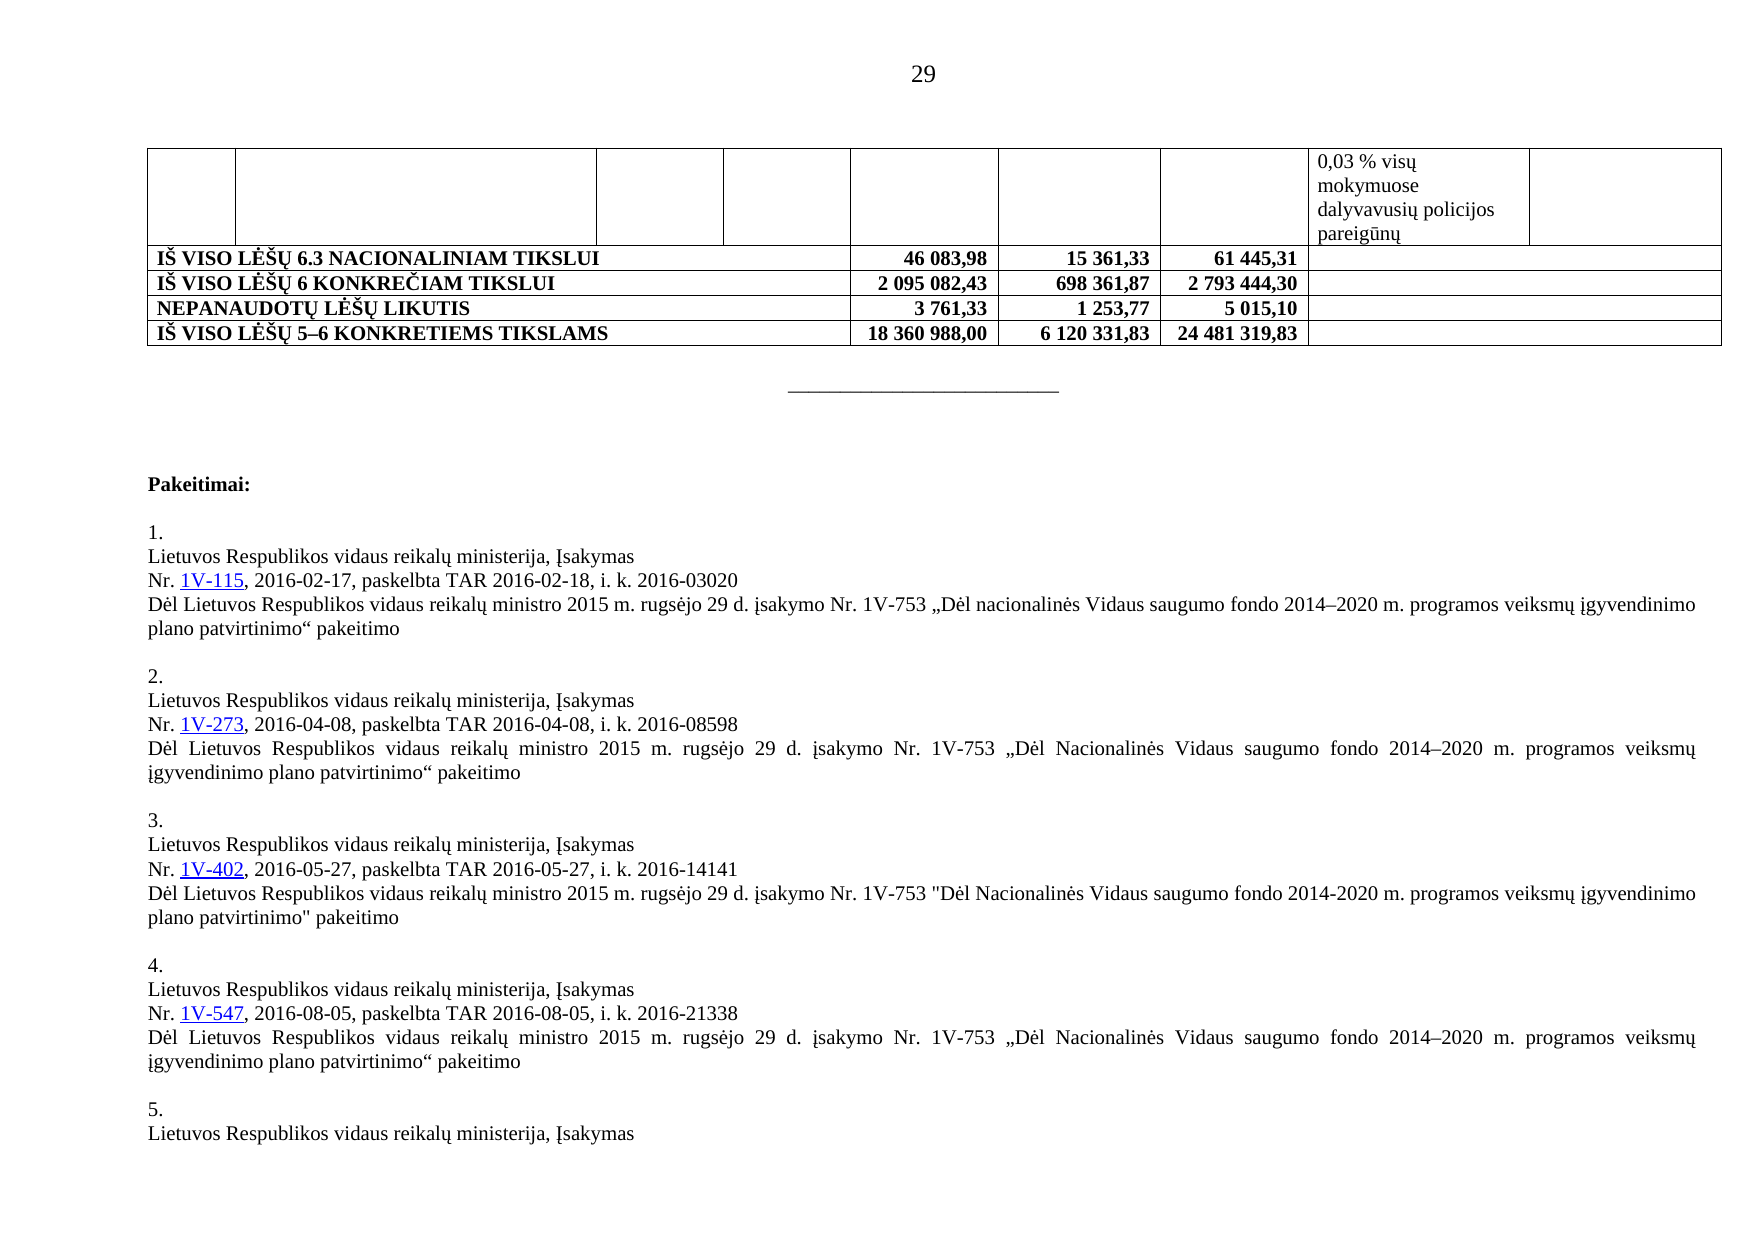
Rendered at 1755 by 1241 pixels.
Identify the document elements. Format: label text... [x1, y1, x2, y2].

table_cell 2 095 082,43 [851, 271, 998, 295]
table_cell 15 361,33 [999, 246, 1160, 270]
table_cell 5 015,10 [1161, 296, 1308, 320]
table_cell [1309, 296, 1721, 320]
table_cell 0,03 % visų mokymuose dalyvavusių policijos pareigūnų [1309, 149, 1529, 245]
text 2. [148, 664, 1699, 688]
table_cell 61 445,31 [1161, 246, 1308, 270]
text Nr. 1V-115, 2016-02-17, paskelbta TAR 2016-02-18, i. k. 2016-03020 [148, 568, 1699, 592]
text Nr. 1V-402, 2016-05-27, paskelbta TAR 2016-05-27, i. k. 2016-14141 [148, 856, 1699, 881]
table_cell [1530, 149, 1721, 245]
table_cell 6 120 331,83 [999, 321, 1160, 345]
table_cell 18 360 988,00 [851, 321, 998, 345]
table_cell [999, 149, 1160, 245]
table_cell 3 761,33 [851, 296, 998, 320]
text Dėl Lietuvos Respublikos vidaus reikalų ministro 2015 m. rugsėjo 29 d. įsakymo Nr. 1V-753 „Dėl Nacionalinės Vidaus saugumo fondo 2014–2020 m. programos veiksmų įgyvendinimo plano patvirtinimo“ pakeitimo [148, 736, 1699, 784]
text Nr. 1V-273, 2016-04-08, paskelbta TAR 2016-04-08, i. k. 2016-08598 [148, 712, 1699, 736]
table_cell [851, 149, 998, 245]
table_cell [597, 149, 723, 245]
text 1. [148, 519, 1699, 544]
text Pakeitimai: [148, 471, 1699, 496]
text Dėl Lietuvos Respublikos vidaus reikalų ministro 2015 m. rugsėjo 29 d. įsakymo Nr. 1V-753 „Dėl nacionalinės Vidaus saugumo fondo 2014–2020 m. programos veiksmų įgyvendinimo plano patvirtinimo“ pakeitimo [148, 592, 1699, 640]
table_cell [1161, 149, 1308, 245]
table_cell [1309, 321, 1721, 345]
text __________________________ [148, 371, 1699, 394]
table_cell 2 793 444,30 [1161, 271, 1308, 295]
table_cell [1309, 271, 1721, 295]
table_cell 24 481 319,83 [1161, 321, 1308, 345]
table_cell [236, 149, 596, 245]
table_cell IŠ VISO LĖŠŲ 6.3 NACIONALINIAM TIKSLUI [148, 246, 850, 270]
text Lietuvos Respublikos vidaus reikalų ministerija, Įsakymas [148, 977, 1699, 1001]
text Lietuvos Respublikos vidaus reikalų ministerija, Įsakymas [148, 832, 1699, 856]
text 4. [148, 953, 1699, 977]
text Dėl Lietuvos Respublikos vidaus reikalų ministro 2015 m. rugsėjo 29 d. įsakymo Nr. 1V-753 "Dėl Nacionalinės Vidaus saugumo fondo 2014-2020 m. programos veiksmų įgyvendinimo plano patvirtinimo" pakeitimo [148, 881, 1699, 929]
table_cell [148, 149, 235, 245]
table_cell NEPANAUDOTŲ LĖŠŲ LIKUTIS [148, 296, 850, 320]
table_cell IŠ VISO LĖŠŲ 5–6 KONKRETIEMS TIKSLAMS [148, 321, 850, 345]
table_cell 1 253,77 [999, 296, 1160, 320]
text Lietuvos Respublikos vidaus reikalų ministerija, Įsakymas [148, 544, 1699, 568]
text Lietuvos Respublikos vidaus reikalų ministerija, Įsakymas [148, 688, 1699, 712]
text 5. [148, 1097, 1699, 1121]
table_cell 698 361,87 [999, 271, 1160, 295]
text Dėl Lietuvos Respublikos vidaus reikalų ministro 2015 m. rugsėjo 29 d. įsakymo Nr. 1V-753 „Dėl Nacionalinės Vidaus saugumo fondo 2014–2020 m. programos veiksmų įgyvendinimo plano patvirtinimo“ pakeitimo [148, 1025, 1699, 1073]
text Nr. 1V-547, 2016-08-05, paskelbta TAR 2016-08-05, i. k. 2016-21338 [148, 1001, 1699, 1025]
table_cell 46 083,98 [851, 246, 998, 270]
table_cell [724, 149, 850, 245]
table_cell IŠ VISO LĖŠŲ 6 KONKREČIAM TIKSLUI [148, 271, 850, 295]
table_cell [1309, 246, 1721, 270]
text Lietuvos Respublikos vidaus reikalų ministerija, Įsakymas [148, 1121, 1699, 1145]
text 3. [148, 808, 1699, 832]
